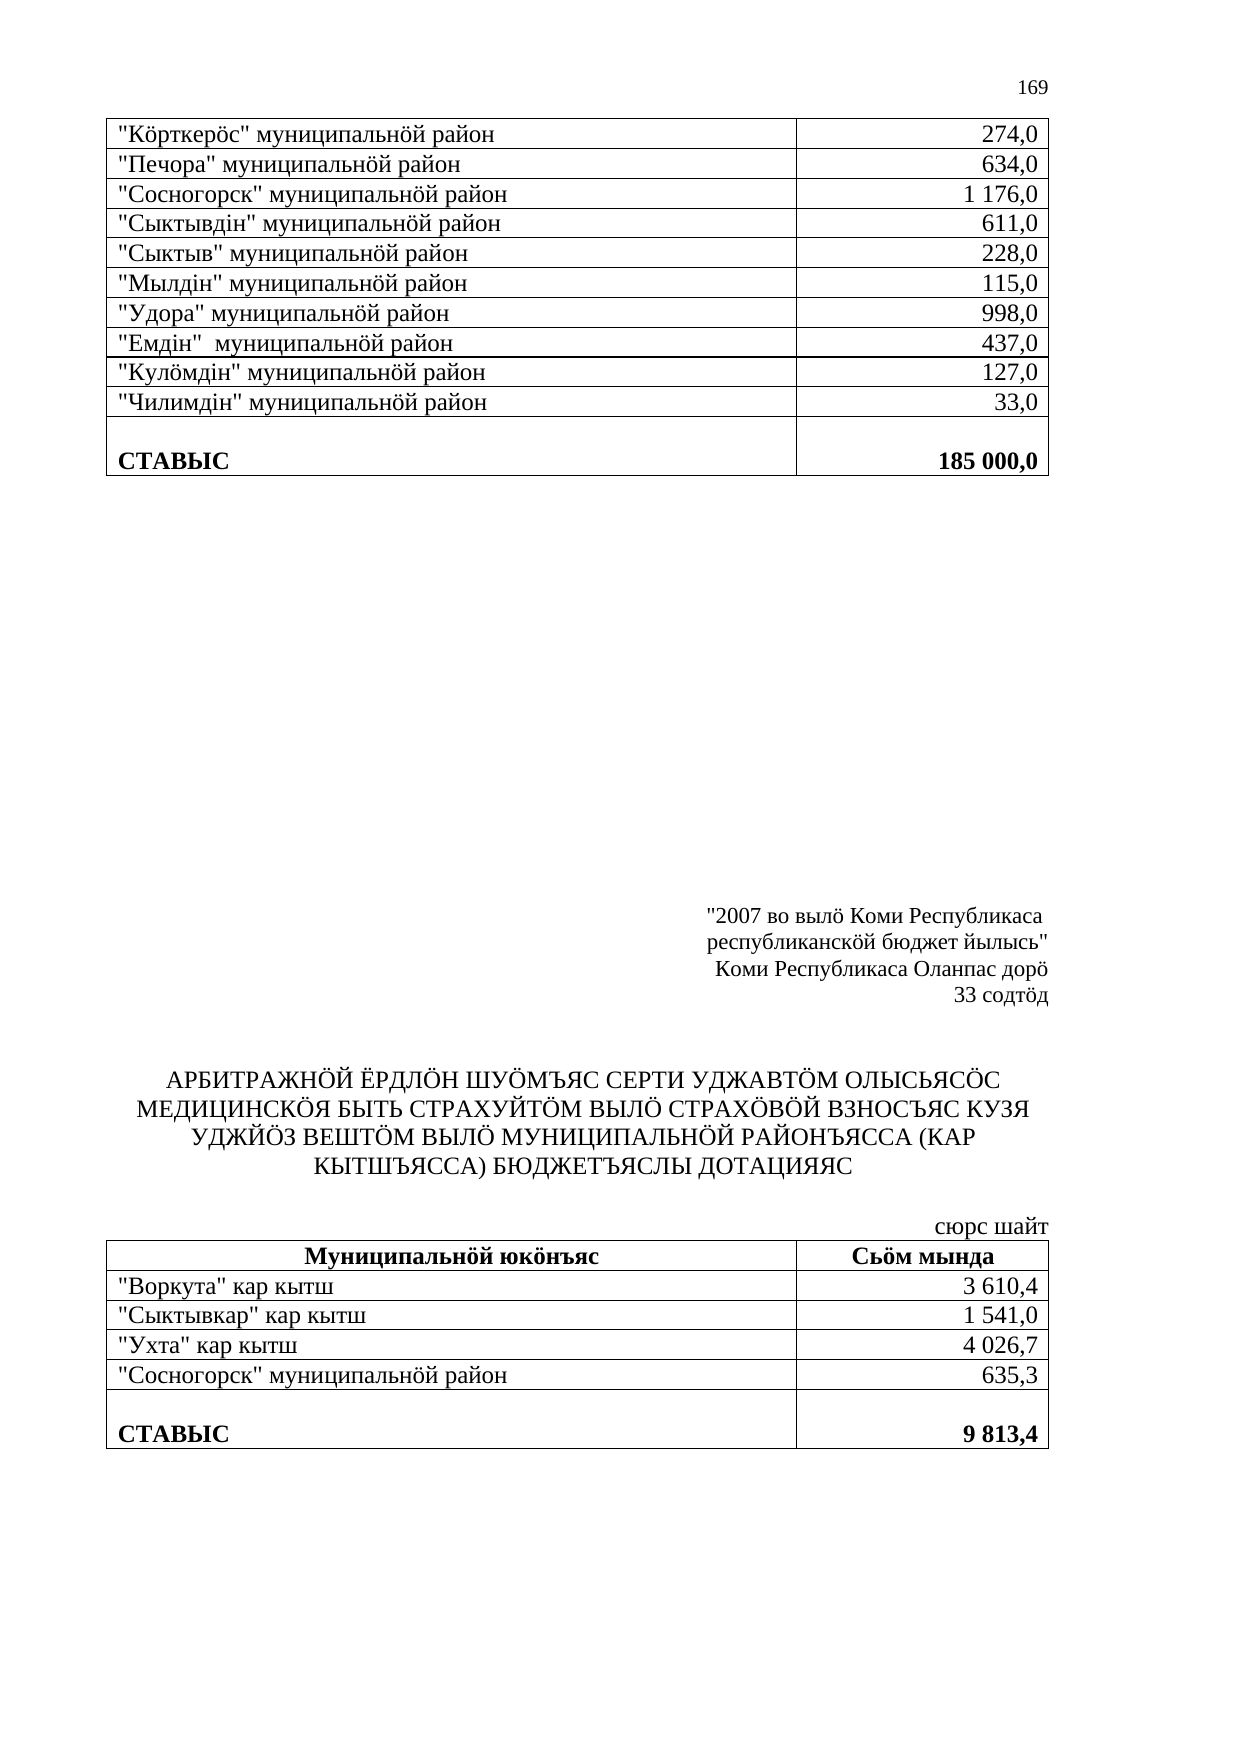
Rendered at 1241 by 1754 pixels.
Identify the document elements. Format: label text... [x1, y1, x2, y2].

table_cell СТАВЫС [107, 1390, 796, 1447]
table_cell 1 541,0 [797, 1301, 1048, 1329]
table_cell "Кöрткерöс" муниципальнöй район [107, 119, 796, 148]
table_cell 611,0 [797, 209, 1048, 237]
table_header Муниципальнöй юкöнъяс [107, 1241, 796, 1270]
table_cell "Емдiн" муниципальнöй район [107, 328, 796, 356]
text Коми Республикаса Оланпас дорö [118, 955, 1048, 981]
table_cell "Сыктыв" муниципальнöй район [107, 238, 796, 267]
table_cell "Сосногорск" муниципальнöй район [107, 1360, 796, 1389]
text сюрс шайт [118, 1211, 1048, 1240]
table_header Сьöм мында [797, 1241, 1048, 1270]
table_cell 634,0 [797, 149, 1048, 178]
table_cell СТАВЫС [107, 417, 796, 474]
table_cell "Воркута" кар кытш [107, 1271, 796, 1299]
table_cell "Кулöмдiн" муниципальнöй район [107, 358, 796, 386]
table_cell "Удора" муниципальнöй район [107, 298, 796, 327]
table_cell 127,0 [797, 358, 1048, 386]
table_cell 998,0 [797, 298, 1048, 327]
table_cell 1 176,0 [797, 179, 1048, 207]
table_cell "Печора" муниципальнöй район [107, 149, 796, 178]
table_cell 115,0 [797, 268, 1048, 297]
table_cell 3 610,4 [797, 1271, 1048, 1299]
table_cell "Сыктывкар" кар кытш [107, 1301, 796, 1329]
table_cell 9 813,4 [797, 1390, 1048, 1447]
table_cell 4 026,7 [797, 1330, 1048, 1359]
table_cell "Чилимдiн" муниципальнöй район [107, 387, 796, 416]
table_cell 437,0 [797, 328, 1048, 356]
table_cell "Мылдiн" муниципальнöй район [107, 268, 796, 297]
table_cell 185 000,0 [797, 417, 1048, 474]
table_cell 635,3 [797, 1360, 1048, 1389]
table_cell "Сыктывдiн" муниципальнöй район [107, 209, 796, 237]
table_cell 228,0 [797, 238, 1048, 267]
text 33 содтöд [118, 981, 1048, 1007]
text АРБИТРАЖНÖЙ ЁРДЛÖН ШУÖМЪЯС СЕРТИ УДЖАВТÖМ ОЛЫСЬЯСÖС [118, 1065, 1048, 1094]
table_cell "Сосногорск" муниципальнöй район [107, 179, 796, 207]
table_cell 274,0 [797, 119, 1048, 148]
text республиканскöй бюджет йылысь" [118, 928, 1048, 955]
text "2007 во вылö Коми Республикаса [118, 902, 1048, 928]
table_cell 33,0 [797, 387, 1048, 416]
text МЕДИЦИНСКÖЯ БЫТЬ СТРАХУЙТÖМ ВЫЛÖ СТРАХÖВÖЙ ВЗНОСЪЯС КУЗЯ УДЖЙÖЗ ВЕШТÖМ ВЫЛÖ МУНИЦИПАЛЬНÖЙ РАЙОНЪЯССА (КАР КЫТШЪЯССА) БЮДЖЕТЪЯСЛЫ ДОТАЦИЯЯС [118, 1094, 1048, 1180]
table_cell "Ухта" кар кытш [107, 1330, 796, 1359]
